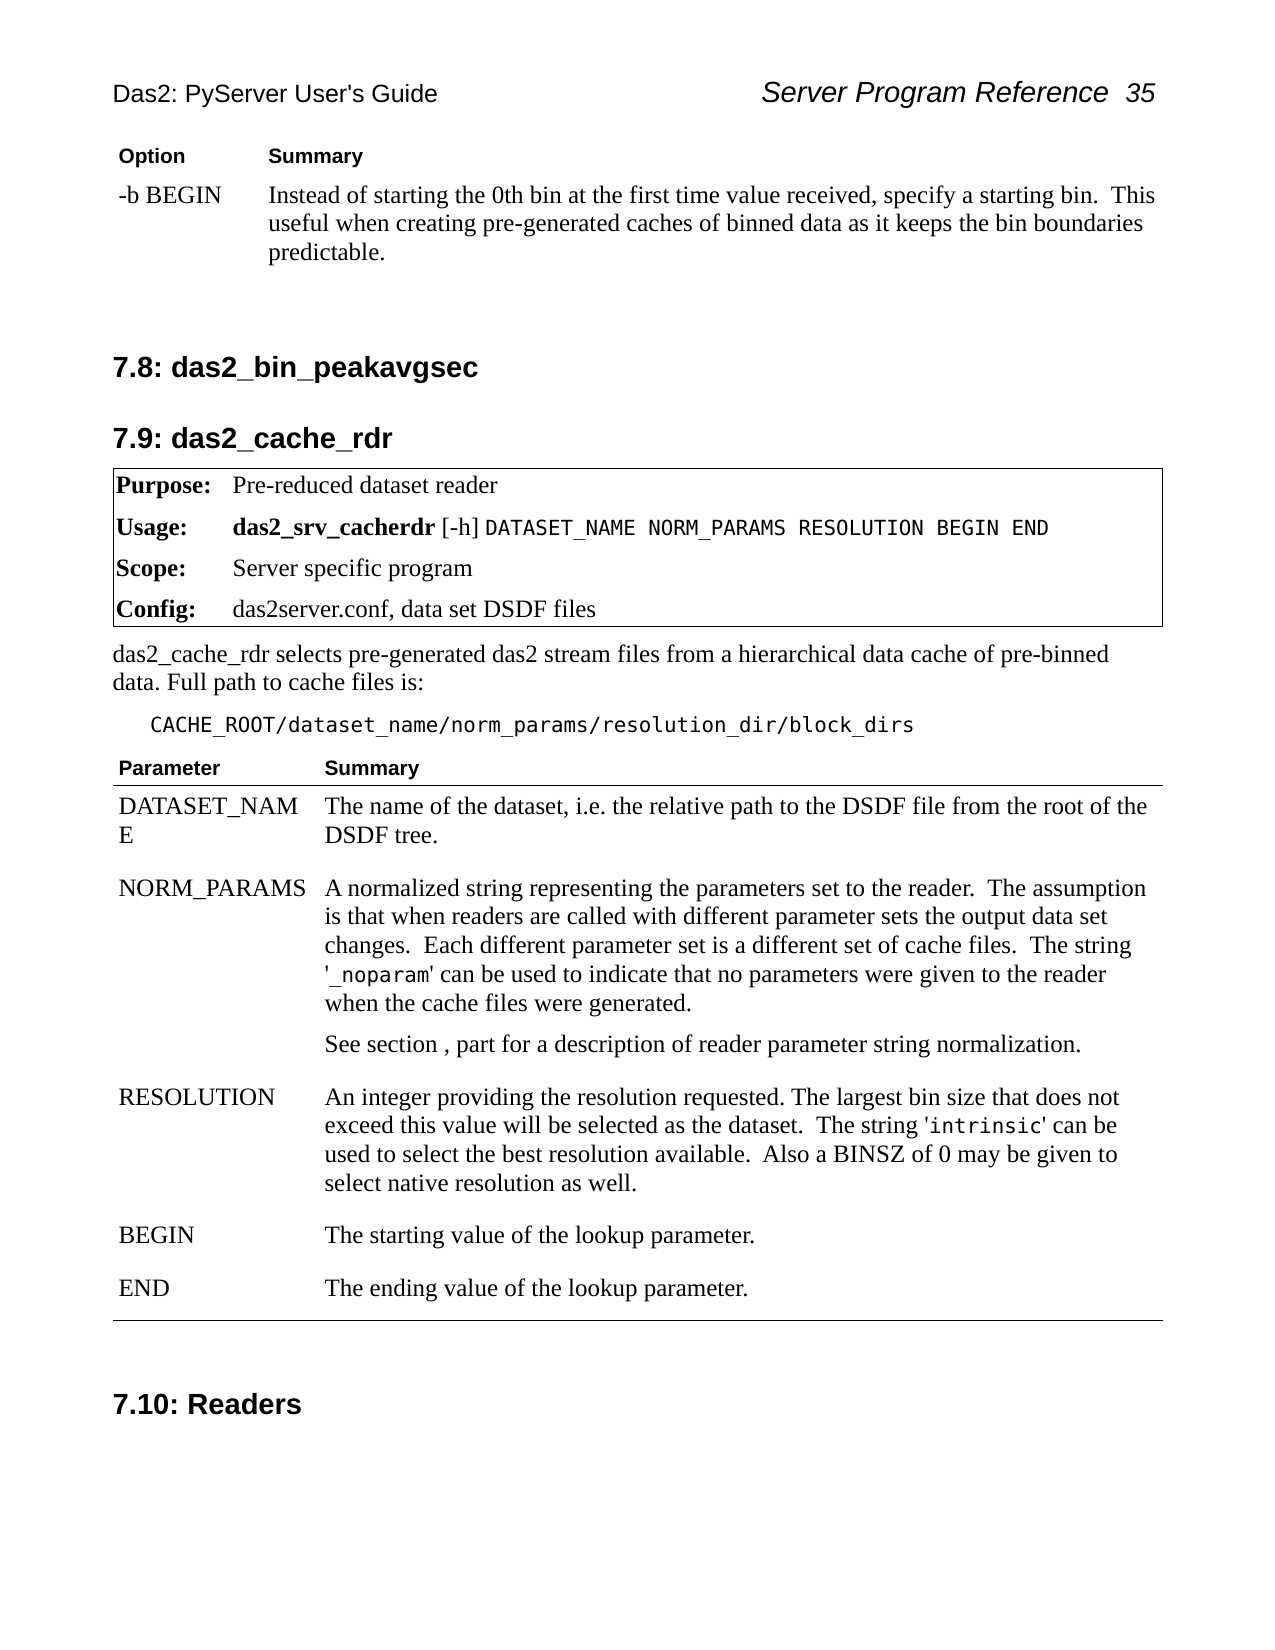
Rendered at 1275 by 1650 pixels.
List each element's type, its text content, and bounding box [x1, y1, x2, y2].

table_header Parameter [113, 750, 319, 785]
text das2_cache_rdr selects pre-generated das2 stream files from a hierarchical data cache of pre-binned data. Full path to cache files is: [112, 639, 1162, 696]
table_header Summary [319, 750, 1162, 785]
table_cell Instead of starting the 0th bin at the first time value received, specify a starting bin. This useful when creating pre-generated caches of binned data as it keeps the bin boundaries predictable. [263, 174, 1162, 284]
table_cell The starting value of the lookup parameter. [319, 1215, 1162, 1268]
table_cell BEGIN [113, 1215, 319, 1268]
table_header Summary [263, 139, 1162, 174]
table_cell A normalized string representing the parameters set to the reader. The assumption is that when readers are called with different parameter sets the output data set changes. Each different parameter set is a different set of cache files. The string '_noparam' can be used to indicate that no parameters were given to the reader when the cache files were generated. See section , part for a description of reader parameter string normalization. [319, 867, 1162, 1076]
text CACHE_ROOT/dataset_name/norm_params/resolution_dir/block_dirs [112, 709, 1162, 737]
table_cell DATASET_NAME [113, 786, 319, 867]
subtitle das2_cache_rdr [112, 421, 1162, 455]
table_cell An integer providing the resolution requested. The largest bin size that does not exceed this value will be selected as the dataset. The string 'intrinsic' can be used to select the best resolution available. Also a BINSZ of 0 may be given to select native resolution as well. [319, 1076, 1162, 1215]
table_header Option [113, 139, 262, 174]
table_cell The ending value of the lookup parameter. [319, 1268, 1162, 1320]
subtitle das2_bin_peakavgsec [112, 350, 1162, 384]
table_cell NORM_PARAMS [113, 867, 319, 1076]
table_cell The name of the dataset, i.e. the relative path to the DSDF file from the root of the DSDF tree. [319, 786, 1162, 867]
text Config: das2server.conf, data set DSDF files [114, 591, 1162, 626]
table_cell RESOLUTION [113, 1076, 319, 1215]
subtitle Readers [112, 1387, 1162, 1420]
text Scope: Server specific program [114, 550, 1162, 582]
table_cell END [113, 1268, 319, 1320]
text Usage: das2_srv_cacherdr [-h] DATASET_NAME NORM_PARAMS RESOLUTION BEGIN END [114, 509, 1162, 541]
text Purpose: Pre-reduced dataset reader [114, 469, 1162, 499]
table_cell -b BEGIN [113, 174, 262, 284]
